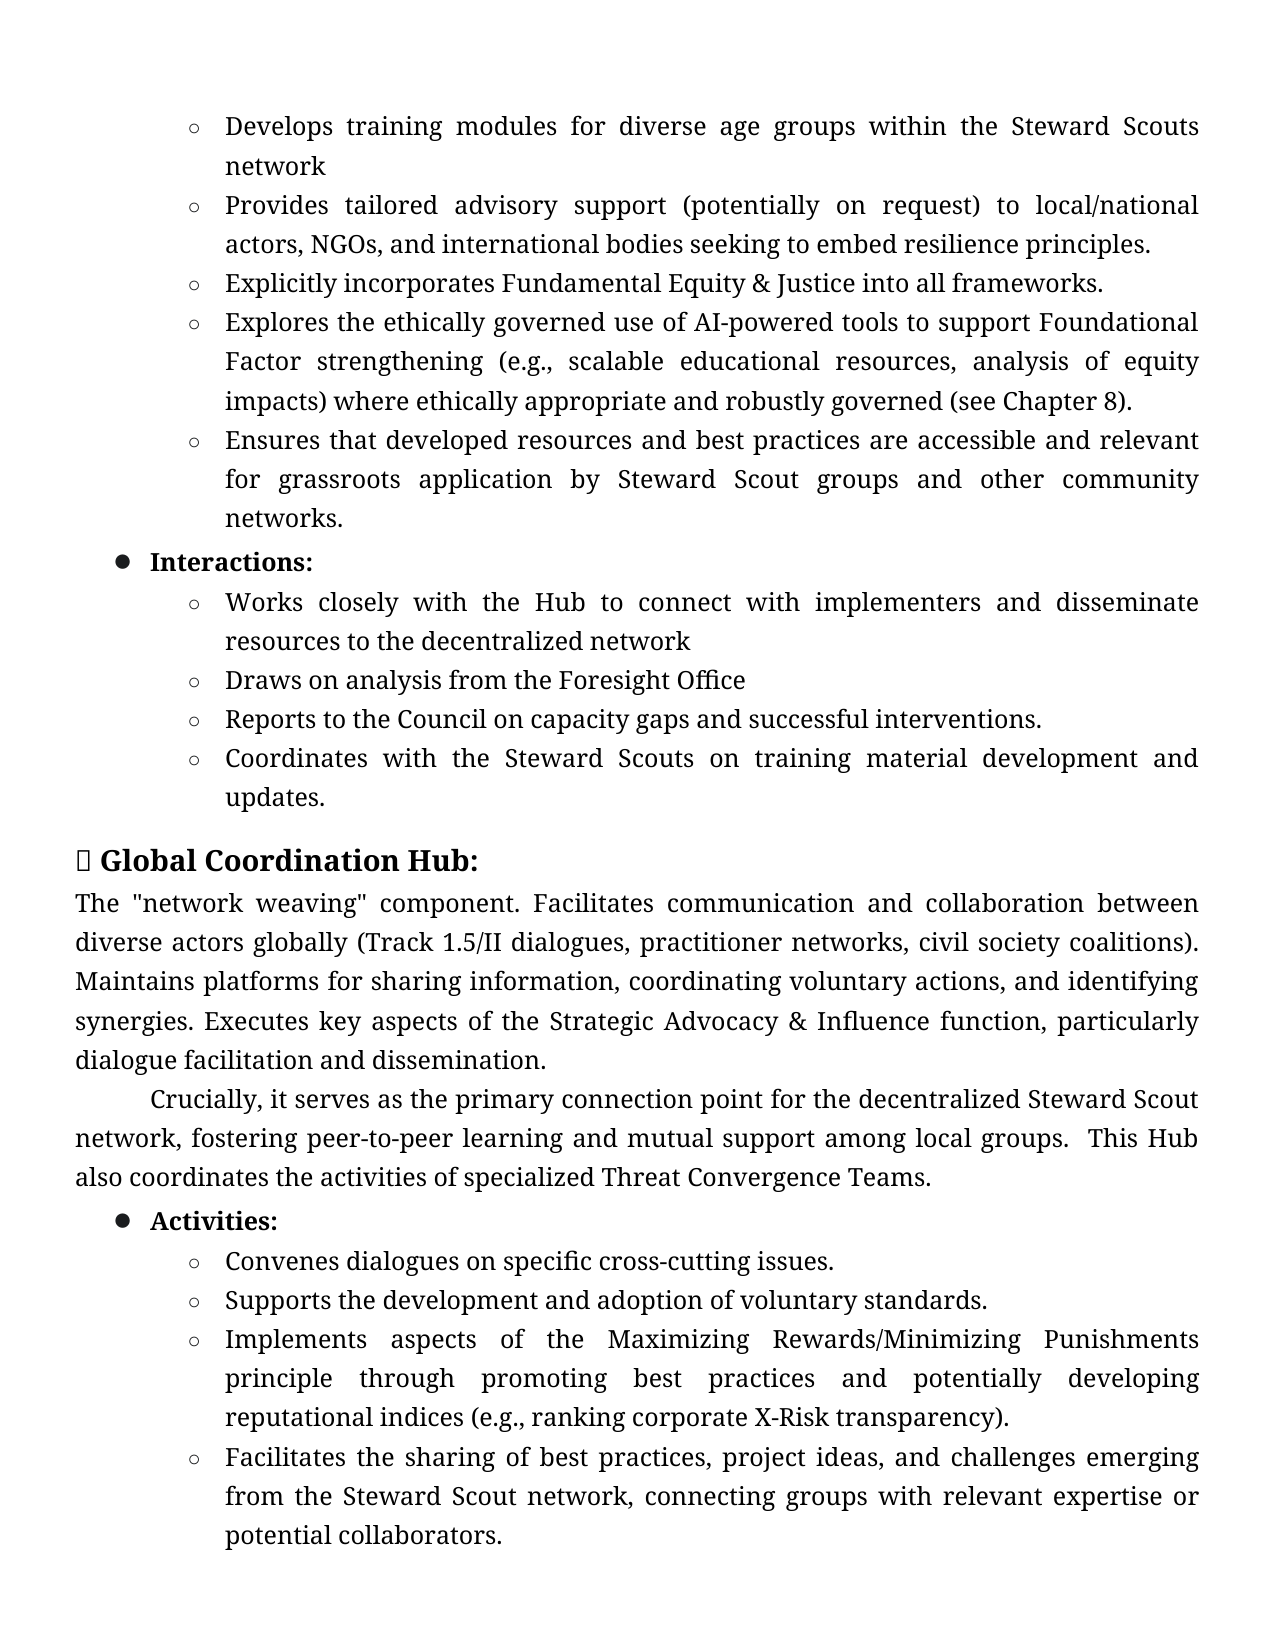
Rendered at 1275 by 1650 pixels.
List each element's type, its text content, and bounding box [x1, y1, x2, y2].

list Draws on analysis from the Foresight Office [187, 663, 1200, 697]
list Works closely with the Hub to connect with implementers and disseminate resources to the decentralized network [187, 584, 1200, 657]
list Develops training modules for diverse age groups within the Steward Scouts network [187, 109, 1200, 182]
text Crucially, it serves as the primary connection point for the decentralized Steward Scout network, fostering peer-to-peer learning and mutual support among local groups. This Hub also coordinates the activities of specialized Threat Convergence Teams. [75, 1082, 1200, 1194]
list Provides tailored advisory support (potentially on request) to local/national actors, NGOs, and international bodies seeking to embed resilience principles. [187, 187, 1200, 261]
list Explores the ethically governed use of AI-powered tools to support Foundational Factor strengthening (e.g., scalable educational resources, analysis of equity impacts) where ethically appropriate and robustly governed (see Chapter 8). [187, 305, 1200, 417]
text The "network weaving" component. Facilitates communication and collaboration between diverse actors globally (Track 1.5/II dialogues, practitioner networks, civil society coalitions). Maintains platforms for sharing information, coordinating voluntary actions, and identifying synergies. Executes key aspects of the Strategic Advocacy & Influence function, particularly dialogue facilitation and dissemination. [75, 886, 1200, 1076]
list Interactions: [112, 540, 1200, 578]
list Reports to the Council on capacity gaps and successful interventions. [187, 702, 1200, 736]
list Explicitly incorporates Fundamental Equity & Justice into all frameworks. [187, 266, 1200, 300]
list Facilitates the sharing of best practices, project ideas, and challenges emerging from the Steward Scout network, connecting groups with relevant expertise or potential collaborators. [187, 1439, 1200, 1552]
subtitle 🛜 Global Coordination Hub: [75, 840, 1200, 880]
list Implements aspects of the Maximizing Rewards/Minimizing Punishments principle through promoting best practices and potentially developing reputational indices (e.g., ranking corporate X-Risk transparency). [187, 1322, 1200, 1434]
list Convenes dialogues on specific cross-cutting issues. [187, 1243, 1200, 1277]
list Ensures that developed resources and best practices are accessible and relevant for grassroots application by Steward Scout groups and other community networks. [187, 422, 1200, 535]
list Activities: [112, 1199, 1200, 1238]
list Supports the development and adoption of voluntary standards. [187, 1283, 1200, 1317]
list Coordinates with the Steward Scouts on training material development and updates. [187, 741, 1200, 814]
